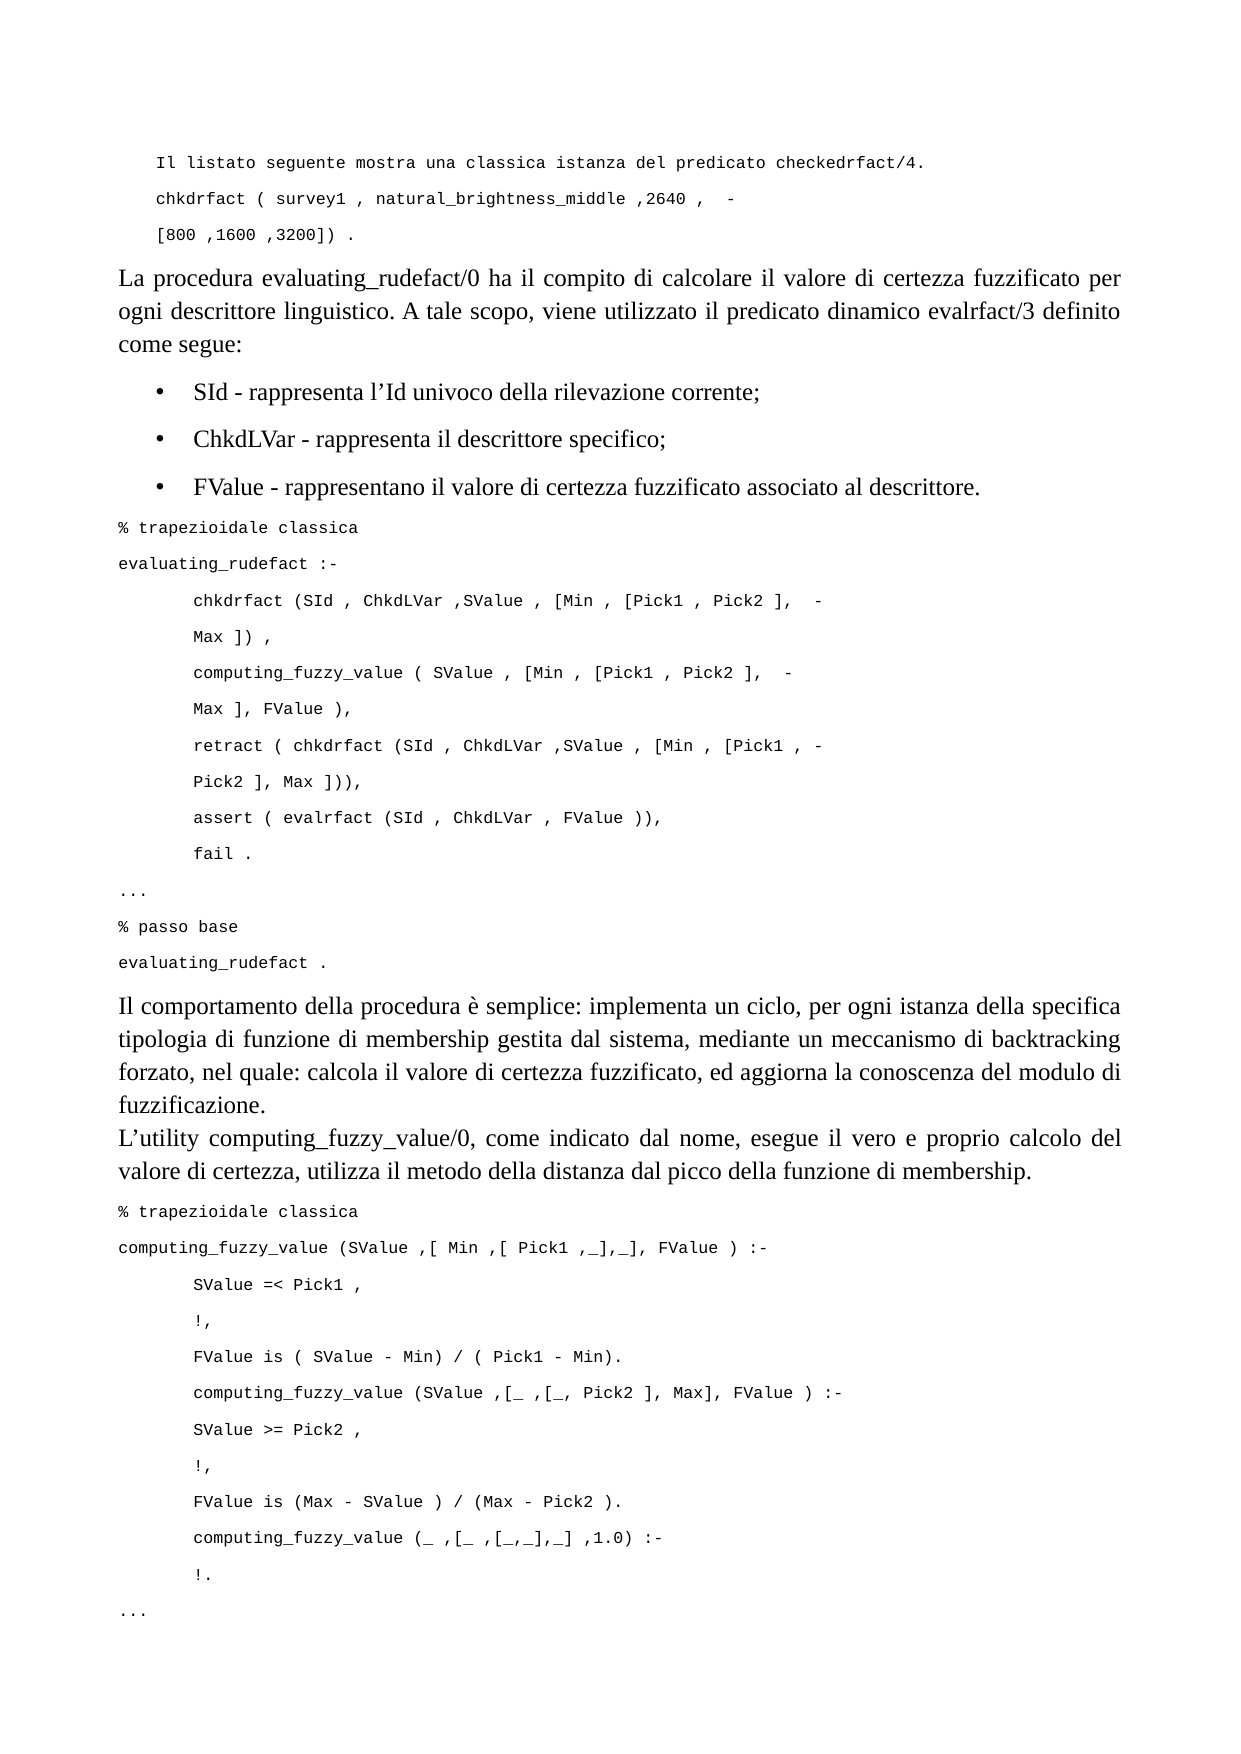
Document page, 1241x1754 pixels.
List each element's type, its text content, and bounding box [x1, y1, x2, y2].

text !, [118, 1457, 1122, 1476]
text retract ( chkdrfact (SId , ChkdLVar ,SValue , [Min , [Pick1 , - [118, 737, 1122, 756]
text % passo base [118, 918, 1122, 937]
text evaluating_rudefact . [118, 954, 1122, 973]
list SId - rappresenta l’Id univoco della rilevazione corrente; [156, 377, 1122, 406]
text computing_fuzzy_value ( SValue , [Min , [Pick1 , Pick2 ], - [118, 664, 1122, 683]
list ChkdLVar - rappresenta il descrittore specifico; [156, 424, 1122, 453]
text FValue is (Max - SValue ) / (Max - Pick2 ). [118, 1493, 1122, 1512]
text !. [118, 1566, 1122, 1585]
text SValue =< Pick1 , [118, 1276, 1122, 1295]
text computing_fuzzy_value (SValue ,[ Min ,[ Pick1 ,_],_], FValue ) :- [118, 1240, 1122, 1259]
text Il listato seguente mostra una classica istanza del predicato checkedrfact/4. [118, 154, 1122, 173]
text ... [118, 1602, 1122, 1621]
text Pick2 ], Max ])), [118, 773, 1122, 792]
text Il comportamento della procedura è semplice: implementa un ciclo, per ogni istanza della specifica tipologia di funzione di membership gestita dal sistema, mediante un meccanismo di backtracking forzato, nel quale: calcola il valore di certezza fuzzificato, ed aggiorna la conoscenza del modulo di fuzzificazione. L’utility computing_fuzzy_value/0, come indicato dal nome, esegue il vero e proprio calcolo del valore di certezza, utilizza il metodo della distanza dal picco della funzione di membership. [118, 991, 1122, 1185]
text [800 ,1600 ,3200]) . [118, 227, 1122, 246]
text assert ( evalrfact (SId , ChkdLVar , FValue )), [118, 809, 1122, 828]
text % trapezioidale classica [118, 1203, 1122, 1222]
text SValue >= Pick2 , [118, 1421, 1122, 1440]
text % trapezioidale classica [118, 519, 1122, 538]
text computing_fuzzy_value (SValue ,[_ ,[_, Pick2 ], Max], FValue ) :- [118, 1385, 1122, 1404]
text computing_fuzzy_value (_ ,[_ ,[_,_],_] ,1.0) :- [118, 1530, 1122, 1549]
text evaluating_rudefact :- [118, 556, 1122, 575]
list FValue - rappresentano il valore di certezza fuzzificato associato al descrittore. [156, 472, 1122, 501]
text Max ], FValue ), [118, 701, 1122, 720]
text chkdrfact (SId , ChkdLVar ,SValue , [Min , [Pick1 , Pick2 ], - [118, 592, 1122, 611]
text Max ]) , [118, 628, 1122, 647]
text FValue is ( SValue - Min) / ( Pick1 - Min). [118, 1348, 1122, 1367]
text La procedura evaluating_rudefact/0 ha il compito di calcolare il valore di certezza fuzzificato per ogni descrittore linguistico. A tale scopo, viene utilizzato il predicato dinamico evalrfact/3 definito come segue: [118, 263, 1122, 358]
text fail . [118, 846, 1122, 865]
text ... [118, 882, 1122, 901]
text !, [118, 1312, 1122, 1331]
text chkdrfact ( survey1 , natural_brightness_middle ,2640 , - [118, 191, 1122, 209]
